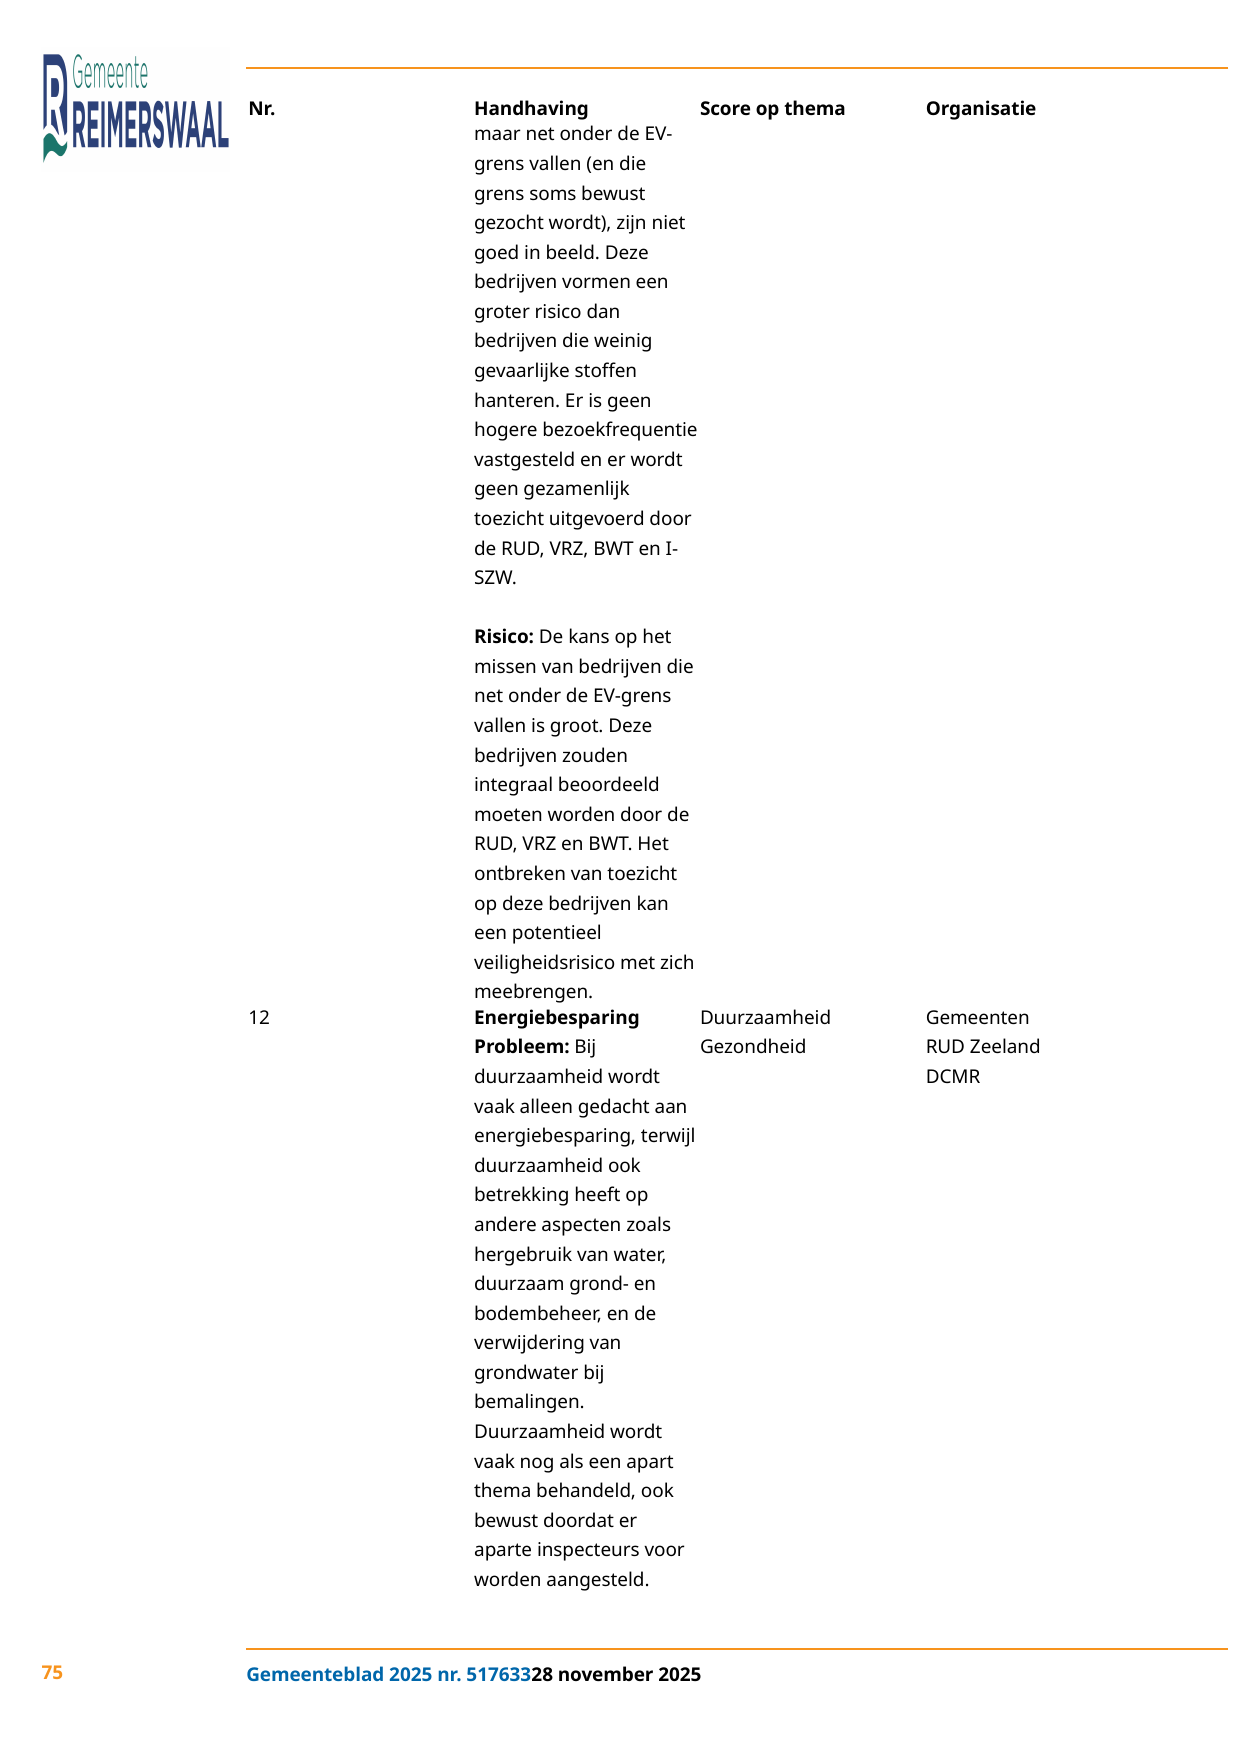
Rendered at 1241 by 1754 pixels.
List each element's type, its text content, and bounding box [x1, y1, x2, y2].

table_header Score op thema [700, 95, 926, 121]
table_cell [700, 121, 926, 1004]
table_header Nr. [248, 95, 474, 121]
table_cell 12 [248, 1004, 474, 1592]
table_cell maar net onder de EV-grens vallen (en die grens soms bewust gezocht wordt), zijn niet goed in beeld. Deze bedrijven vormen een groter risico dan bedrijven die weinig gevaarlijke stoffen hanteren. Er is geen hogere bezoekfrequentie vastgesteld en er wordt geen gezamenlijk toezicht uitgevoerd door de RUD, VRZ, BWT en I-SZW. Risico: De kans op het missen van bedrijven die net onder de EV-grens vallen is groot. Deze bedrijven zouden integraal beoordeeld moeten worden door de RUD, VRZ en BWT. Het ontbreken van toezicht op deze bedrijven kan een potentieel veiligheidsrisico met zich meebrengen. [474, 121, 700, 1004]
table_cell Gemeenten RUD Zeeland DCMR [926, 1004, 1152, 1592]
table_cell Energiebesparing Probleem: Bij duurzaamheid wordt vaak alleen gedacht aan energiebesparing, terwijl duurzaamheid ook betrekking heeft op andere aspecten zoals hergebruik van water, duurzaam grond- en bodembeheer, en de verwijdering van grondwater bij bemalingen. Duurzaamheid wordt vaak nog als een apart thema behandeld, ook bewust doordat er aparte inspecteurs voor worden aangesteld. [474, 1004, 700, 1592]
table_cell [926, 121, 1152, 1004]
table_header Organisatie [926, 95, 1152, 121]
table_cell [248, 121, 474, 1004]
picture [41, 47, 231, 172]
table_cell Duurzaamheid Gezondheid [700, 1004, 926, 1592]
table_header Handhaving [474, 95, 700, 121]
